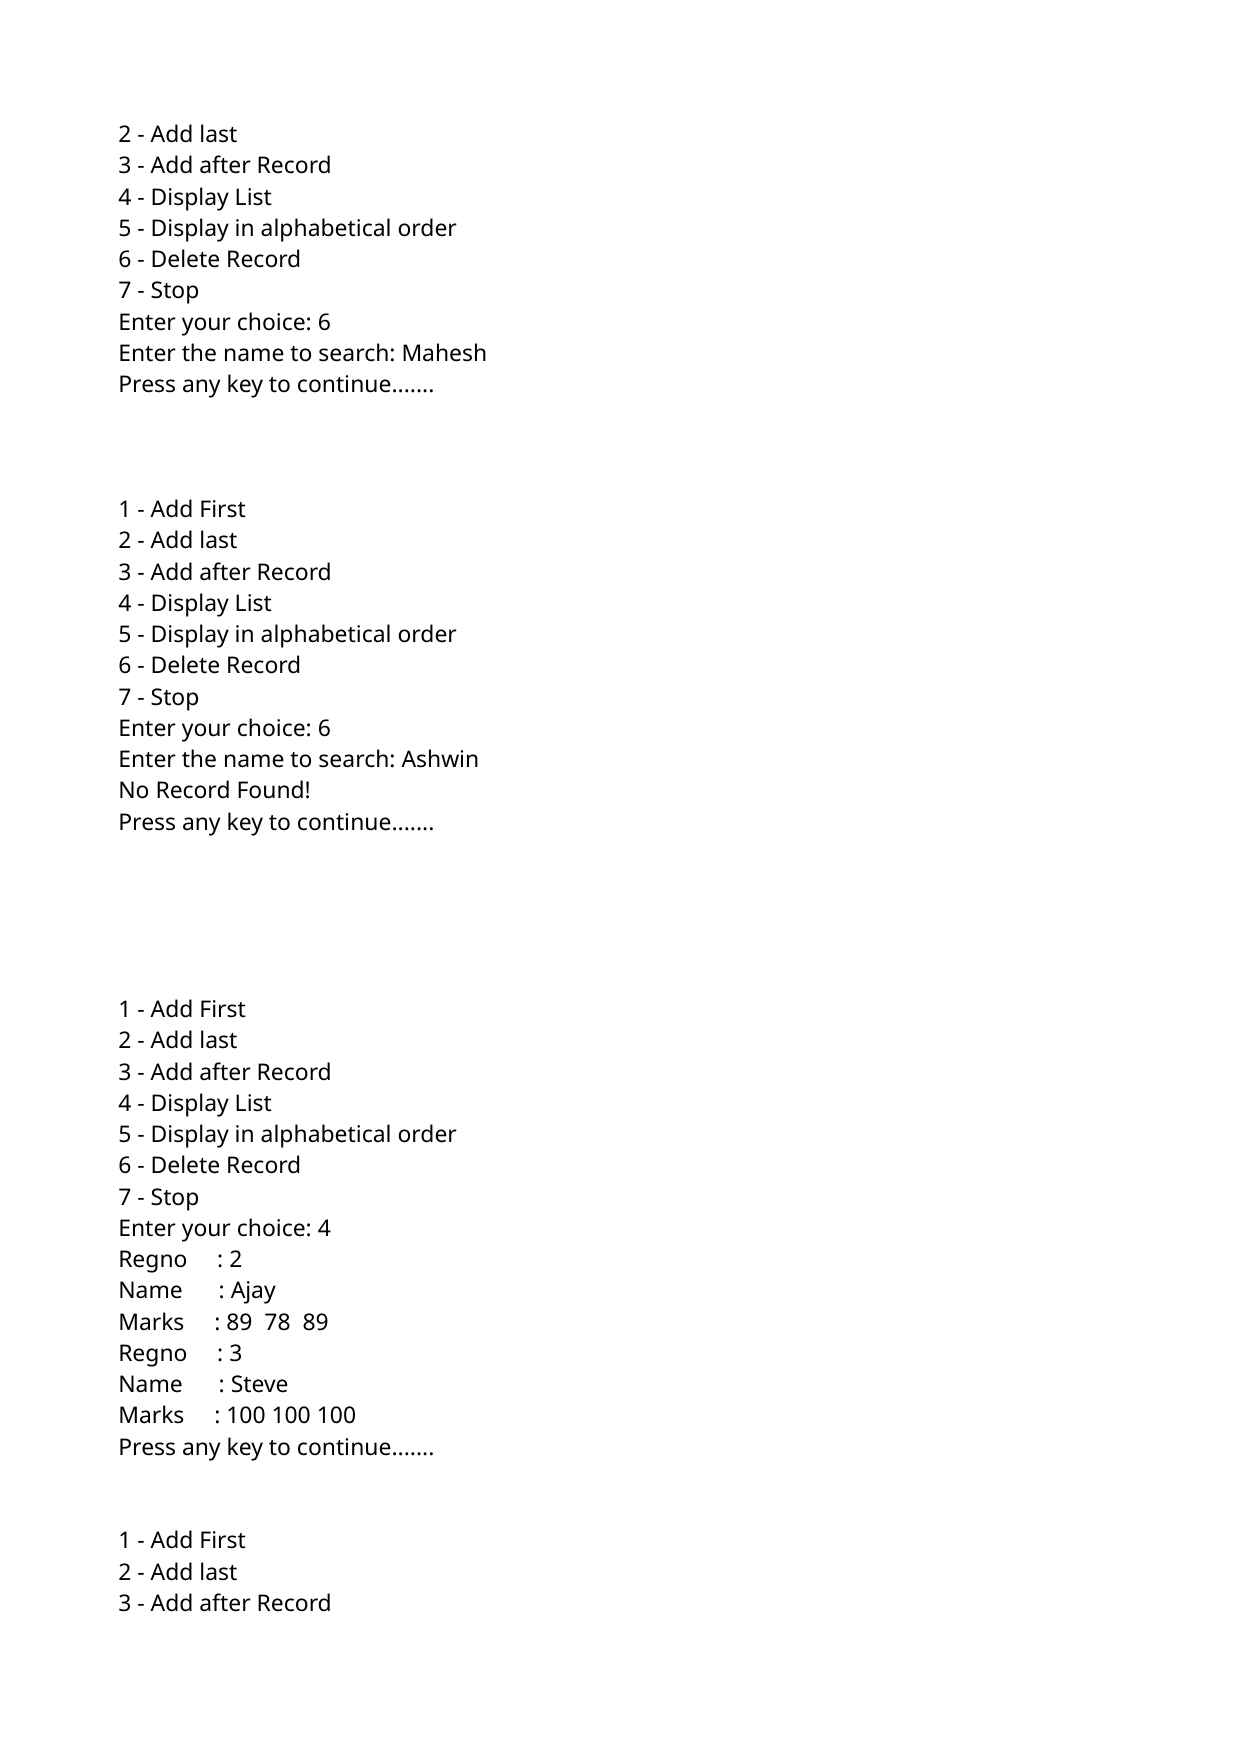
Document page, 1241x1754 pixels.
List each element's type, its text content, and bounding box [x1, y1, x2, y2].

text 5 - Display in alphabetical order [118, 1118, 1122, 1149]
text Enter your choice: 4 [118, 1212, 1122, 1243]
text 3 - Add after Record [118, 1587, 1122, 1618]
text Enter your choice: 6 [118, 712, 1122, 743]
text 2 - Add last [118, 524, 1122, 556]
text 7 - Stop [118, 681, 1122, 712]
text Regno : 2 [118, 1243, 1122, 1274]
text 5 - Display in alphabetical order [118, 212, 1122, 243]
text Press any key to continue....... [118, 368, 1122, 399]
text No Record Found! [118, 774, 1122, 806]
text 1 - Add First [118, 1524, 1122, 1556]
text 3 - Add after Record [118, 556, 1122, 587]
text Enter the name to search: Mahesh [118, 337, 1122, 368]
text 1 - Add First [118, 493, 1122, 524]
text 3 - Add after Record [118, 149, 1122, 181]
text 1 - Add First [118, 993, 1122, 1024]
text 6 - Delete Record [118, 1149, 1122, 1181]
text 2 - Add last [118, 1024, 1122, 1056]
text Enter your choice: 6 [118, 306, 1122, 337]
text Marks : 100 100 100 [118, 1399, 1122, 1431]
text 4 - Display List [118, 181, 1122, 212]
text 5 - Display in alphabetical order [118, 618, 1122, 649]
text 3 - Add after Record [118, 1056, 1122, 1087]
text Press any key to continue....... [118, 1431, 1122, 1462]
text 7 - Stop [118, 274, 1122, 306]
text Press any key to continue....... [118, 806, 1122, 837]
text 6 - Delete Record [118, 649, 1122, 681]
text Name : Steve [118, 1368, 1122, 1399]
text Regno : 3 [118, 1337, 1122, 1368]
text 2 - Add last [118, 1556, 1122, 1587]
text Name : Ajay [118, 1274, 1122, 1306]
text 4 - Display List [118, 587, 1122, 618]
text Marks : 89 78 89 [118, 1306, 1122, 1337]
text 4 - Display List [118, 1087, 1122, 1118]
text 2 - Add last [118, 118, 1122, 149]
text 7 - Stop [118, 1181, 1122, 1212]
text 6 - Delete Record [118, 243, 1122, 274]
text Enter the name to search: Ashwin [118, 743, 1122, 774]
